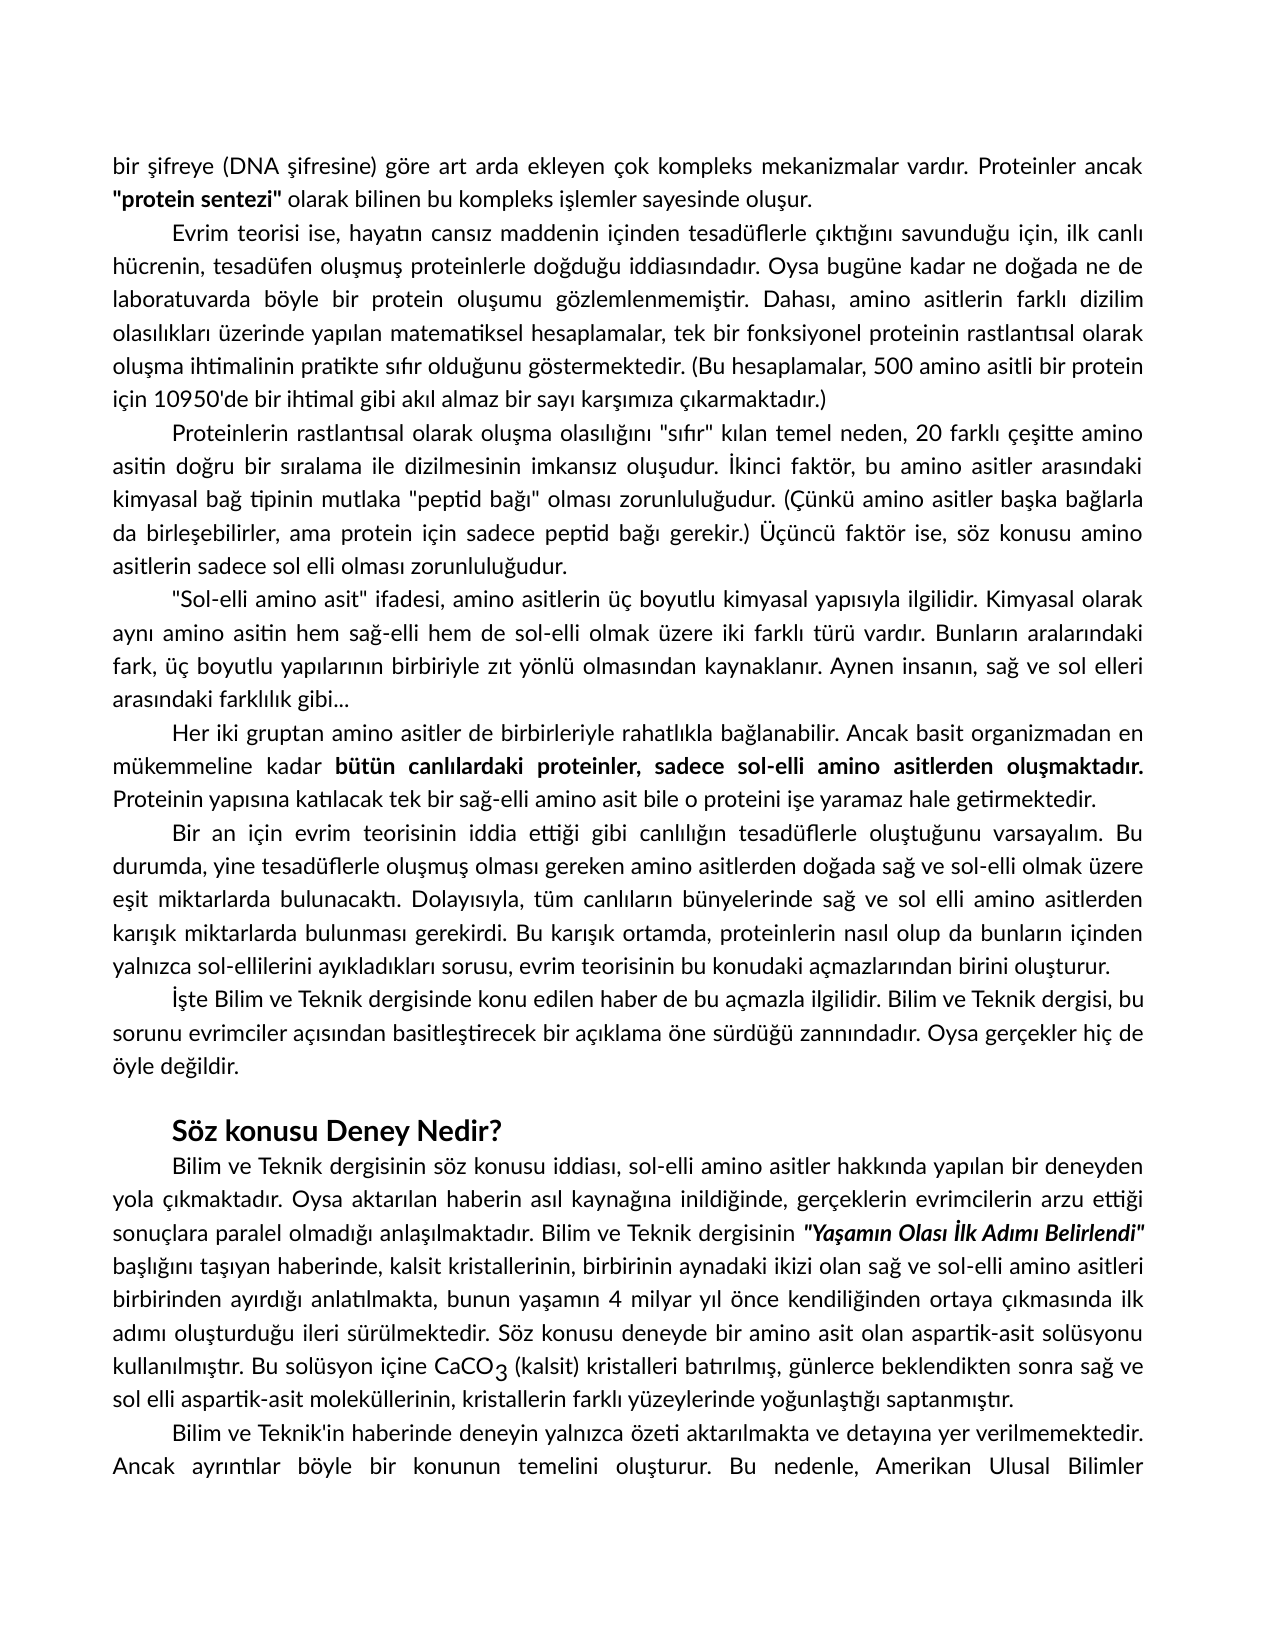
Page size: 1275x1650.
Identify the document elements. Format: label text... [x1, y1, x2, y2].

text İşte Bilim ve Teknik dergisinde konu edilen haber de bu açmazla ilgilidir. Bilim ve Teknik dergisi, bu sorunu evrimciler açısından basitleştirecek bir açıklama öne sürdüğü zannındadır. Oysa gerçekler hiç de öyle değildir. [112, 981, 1145, 1081]
text Her iki gruptan amino asitler de birbirleriyle rahatlıkla bağlanabilir. Ancak basit organizmadan en mükemmeline kadar bütün canlılardaki proteinler, sadece sol-elli amino asitlerden oluşmaktadır. Proteinin yapısına katılacak tek bir sağ-elli amino asit bile o proteini işe yaramaz hale getirmektedir. [112, 714, 1145, 814]
text Bir an için evrim teorisinin iddia ettiği gibi canlılığın tesadüflerle oluştuğunu varsayalım. Bu durumda, yine tesadüflerle oluşmuş olması gereken amino asitlerden doğada sağ ve sol-elli olmak üzere eşit miktarlarda bulunacaktı. Dolayısıyla, tüm canlıların bünyelerinde sağ ve sol elli amino asitlerden karışık miktarlarda bulunması gerekirdi. Bu karışık ortamda, proteinlerin nasıl olup da bunların içinden yalnızca sol-ellilerini ayıkladıkları sorusu, evrim teorisinin bu konudaki açmazlarından birini oluşturur. [112, 814, 1145, 981]
text Bilim ve Teknik dergisinin söz konusu iddiası, sol-elli amino asitler hakkında yapılan bir deneyden yola çıkmaktadır. Oysa aktarılan haberin asıl kaynağına inildiğinde, gerçeklerin evrimcilerin arzu ettiği sonuçlara paralel olmadığı anlaşılmaktadır. Bilim ve Teknik dergisinin "Yaşamın Olası İlk Adımı Belirlendi" başlığını taşıyan haberinde, kalsit kristallerinin, birbirinin aynadaki ikizi olan sağ ve sol-elli amino asitleri birbirinden ayırdığı anlatılmakta, bunun yaşamın 4 milyar yıl önce kendiliğinden ortaya çıkmasında ilk adımı oluşturduğu ileri sürülmektedir. Söz konusu deneyde bir amino asit olan aspartik-asit solüsyonu kullanılmıştır. Bu solüsyon içine CaCO3 (kalsit) kristalleri batırılmış, günlerce beklendikten sonra sağ ve sol elli aspartik-asit moleküllerinin, kristallerin farklı yüzeylerinde yoğunlaştığı saptanmıştır. [112, 1148, 1145, 1414]
text "Sol-elli amino asit" ifadesi, amino asitlerin üç boyutlu kimyasal yapısıyla ilgilidir. Kimyasal olarak aynı amino asitin hem sağ-elli hem de sol-elli olmak üzere iki farklı türü vardır. Bunların aralarındaki fark, üç boyutlu yapılarının birbiriyle zıt yönlü olmasından kaynaklanır. Aynen insanın, sağ ve sol elleri arasındaki farklılık gibi... [112, 581, 1145, 714]
text Evrim teorisi ise, hayatın cansız maddenin içinden tesadüflerle çıktığını savunduğu için, ilk canlı hücrenin, tesadüfen oluşmuş proteinlerle doğduğu iddiasındadır. Oysa bugüne kadar ne doğada ne de laboratuvarda böyle bir protein oluşumu gözlemlenmemiştir. Dahası, amino asitlerin farklı dizilim olasılıkları üzerinde yapılan matematiksel hesaplamalar, tek bir fonksiyonel proteinin rastlantısal olarak oluşma ihtimalinin pratikte sıfır olduğunu göstermektedir. (Bu hesaplamalar, 500 amino asitli bir protein için 10950'de bir ihtimal gibi akıl almaz bir sayı karşımıza çıkarmaktadır.) [112, 214, 1145, 414]
text bir şifreye (DNA şifresine) göre art arda ekleyen çok kompleks mekanizmalar vardır. Proteinler ancak "protein sentezi" olarak bilinen bu kompleks işlemler sayesinde oluşur. [112, 148, 1145, 214]
text Söz konusu Deney Nedir? [112, 1114, 1145, 1148]
text Bilim ve Teknik'in haberinde deneyin yalnızca özeti aktarılmakta ve detayına yer verilmemektedir. Ancak ayrıntılar böyle bir konunun temelini oluşturur. Bu nedenle, Amerikan Ulusal Bilimler [112, 1414, 1145, 1481]
text Proteinlerin rastlantısal olarak oluşma olasılığını "sıfır" kılan temel neden, 20 farklı çeşitte amino asitin doğru bir sıralama ile dizilmesinin imkansız oluşudur. İkinci faktör, bu amino asitler arasındaki kimyasal bağ tipinin mutlaka "peptid bağı" olması zorunluluğudur. (Çünkü amino asitler başka bağlarla da birleşebilirler, ama protein için sadece peptid bağı gerekir.) Üçüncü faktör ise, söz konusu amino asitlerin sadece sol elli olması zorunluluğudur. [112, 414, 1145, 581]
